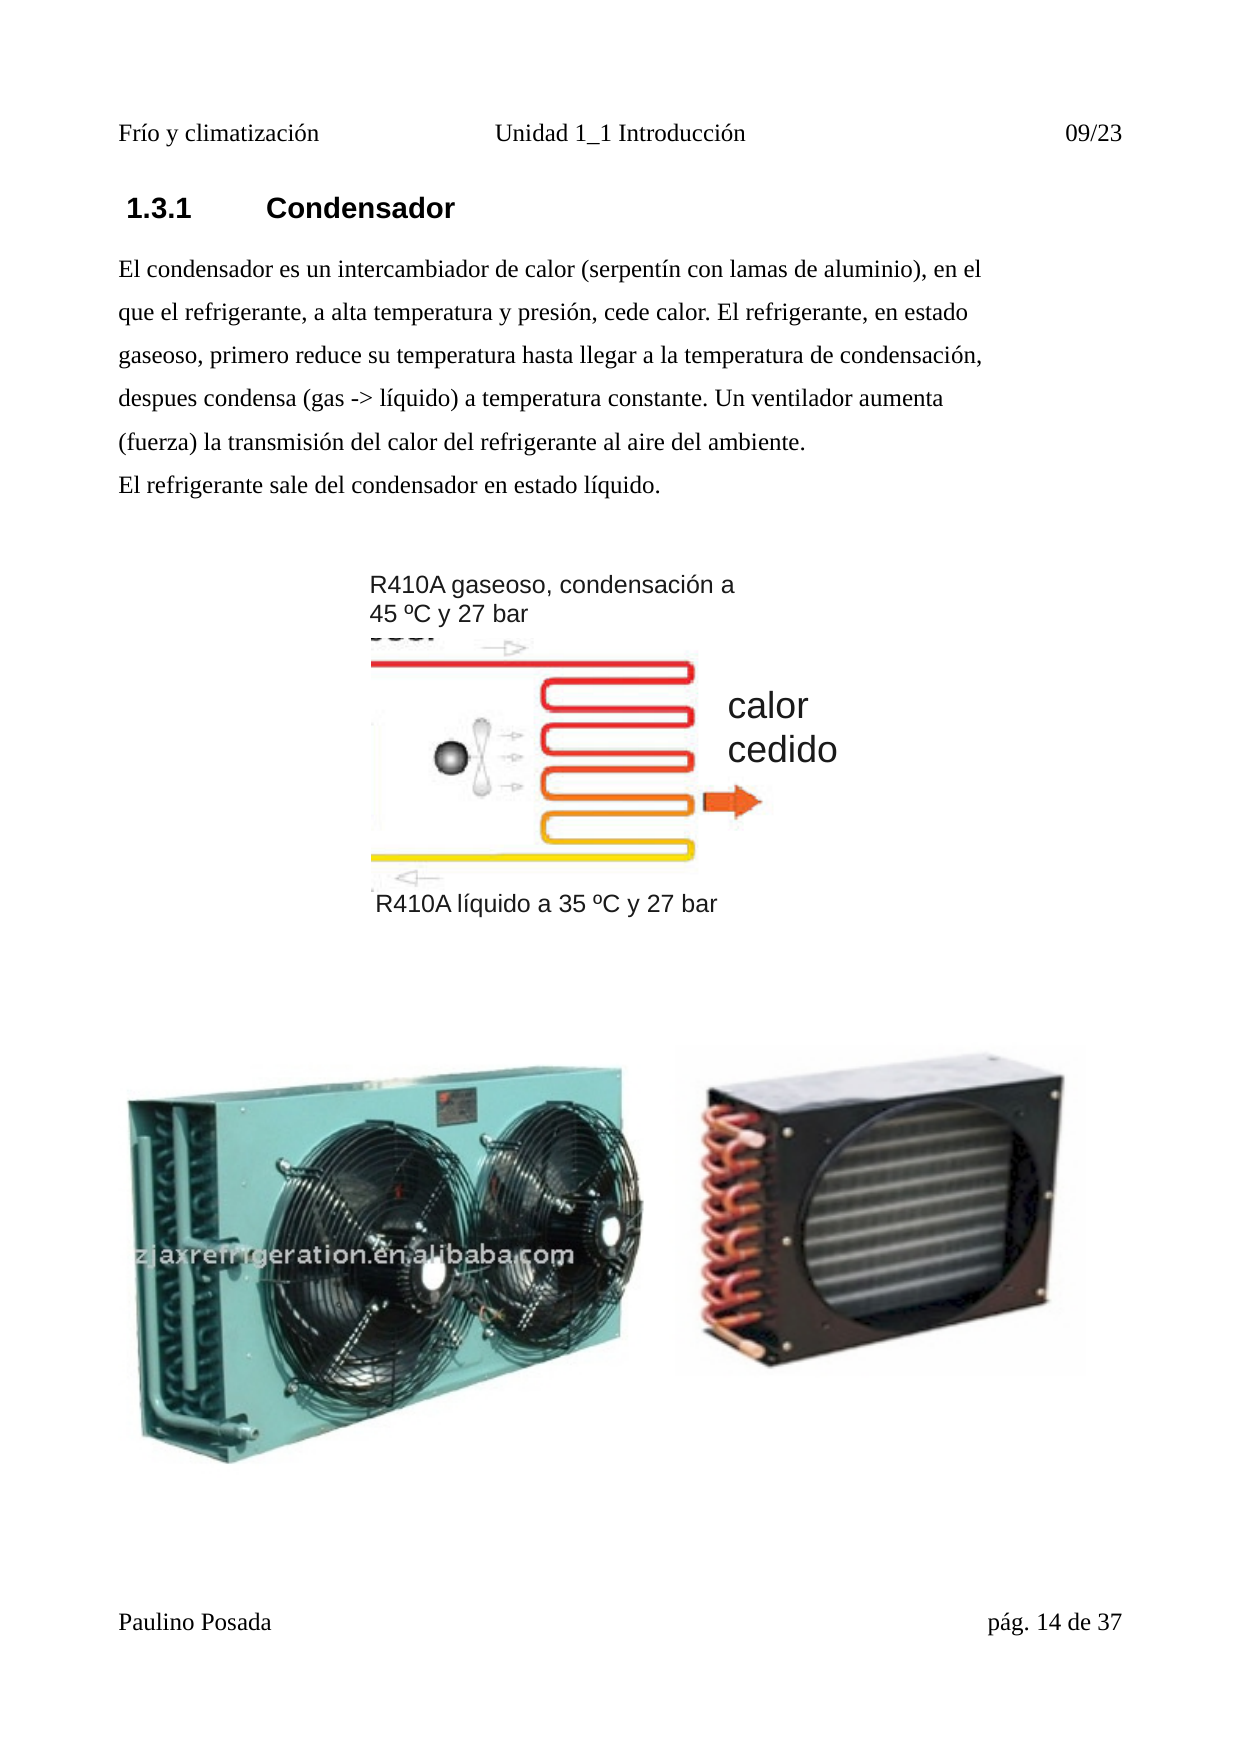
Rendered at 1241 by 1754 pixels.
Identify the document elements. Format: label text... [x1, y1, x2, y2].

subtitle Condensador [118, 191, 1122, 225]
text El condensador es un intercambiador de calor (serpentín con lamas de aluminio), en el [118, 254, 1122, 283]
text que el refrigerante, a alta temperatura y presión, cede calor. El refrigerante, en estado [118, 297, 1122, 326]
text despues condensa (gas -> líquido) a temperatura constante. Un ventilador aumenta [118, 383, 1122, 412]
picture [118, 1062, 658, 1478]
text gaseoso, primero reduce su temperatura hasta llegar a la temperatura de condensación, [118, 340, 1122, 369]
text El refrigerante sale del condensador en estado líquido. [118, 470, 1122, 498]
picture [371, 638, 780, 892]
text (fuerza) la transmisión del calor del refrigerante al aire del ambiente. [118, 427, 1122, 455]
picture [669, 1042, 1098, 1388]
